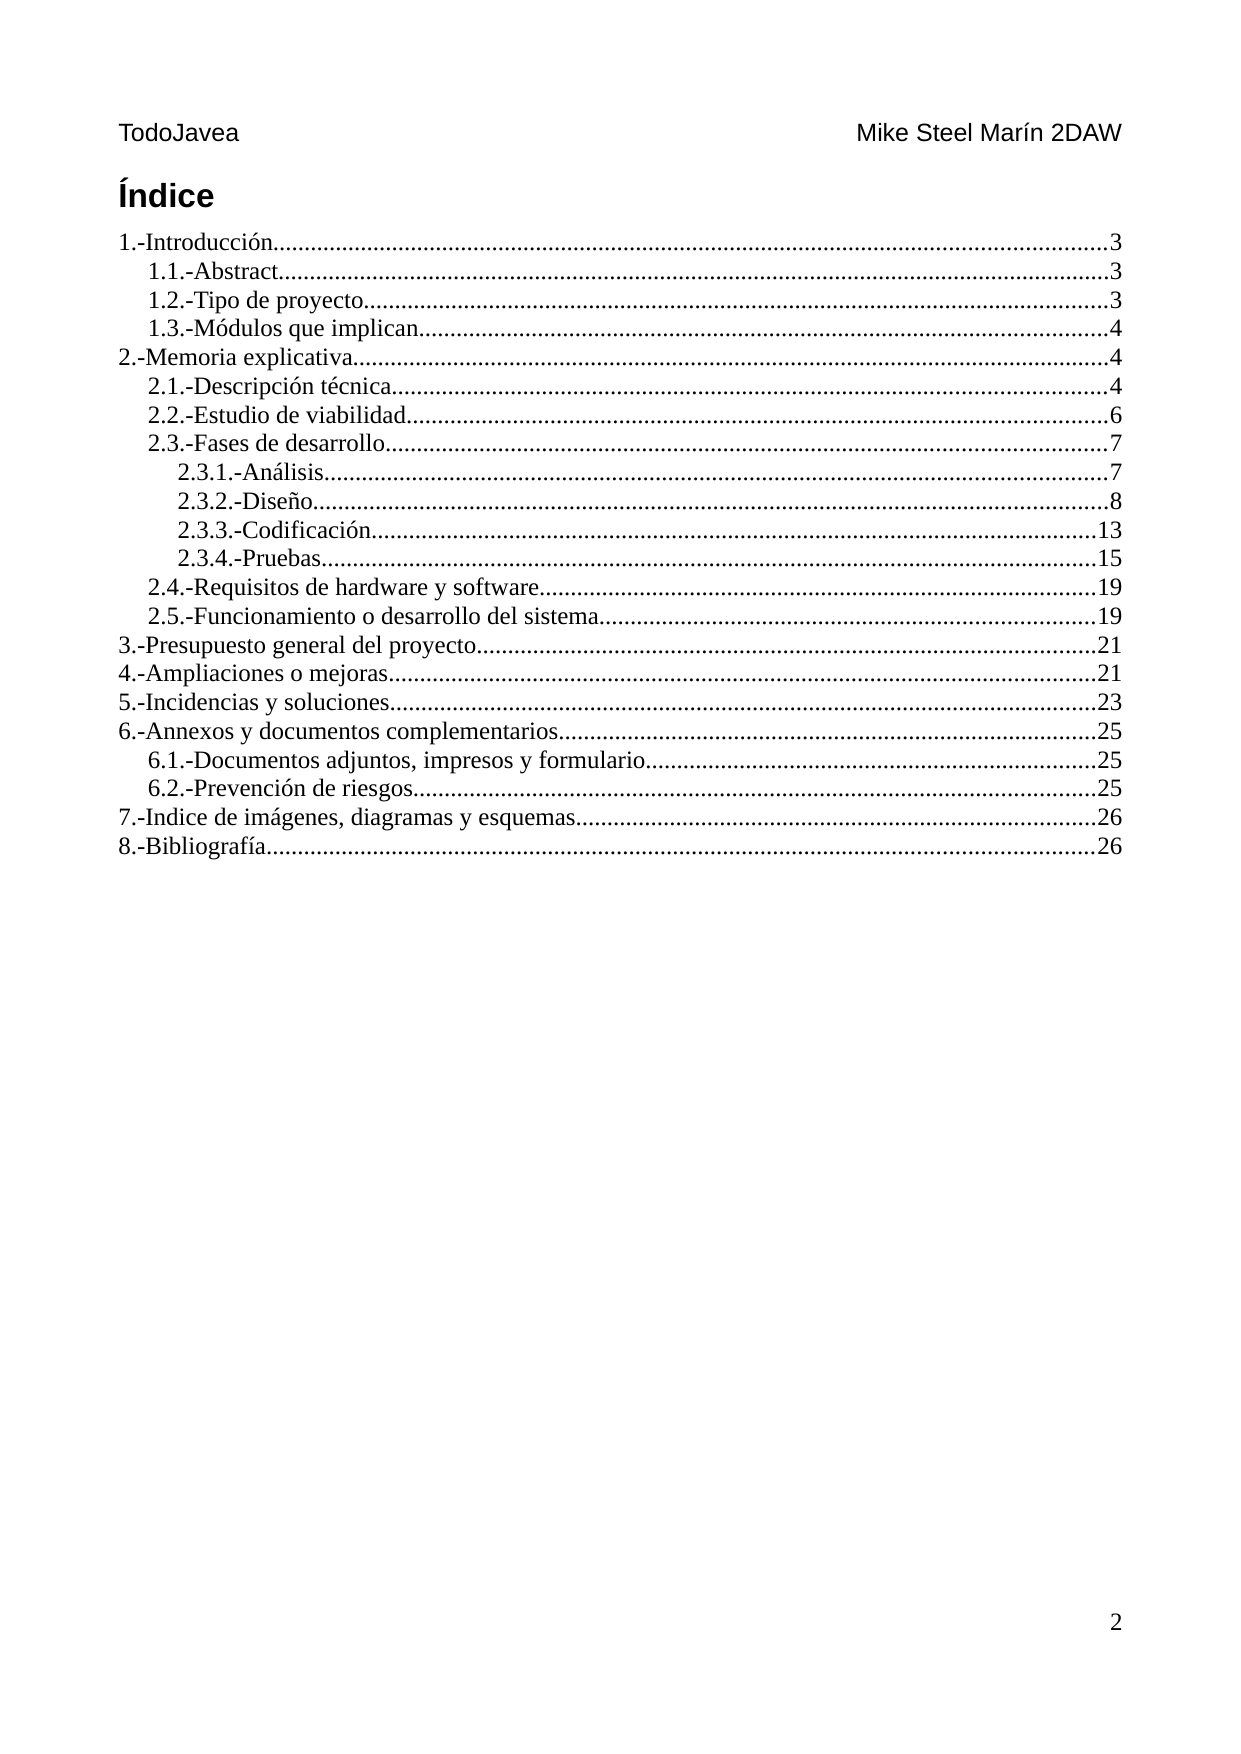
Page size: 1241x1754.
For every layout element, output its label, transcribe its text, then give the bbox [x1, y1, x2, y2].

text 1.2.-Tipo de proyecto 3 [148, 285, 1122, 313]
text 8.-Bibliografía 26 [118, 831, 1122, 860]
text 2.-Memoria explicativa 4 [118, 342, 1122, 371]
text 6.-Annexos y documentos complementarios 25 [118, 716, 1122, 745]
text 2.3.4.-Pruebas 15 [177, 543, 1122, 572]
text 2.1.-Descripción técnica 4 [148, 371, 1122, 400]
text 2.3.2.-Diseño 8 [177, 486, 1122, 515]
text 1.3.-Módulos que implican 4 [148, 313, 1122, 342]
text 6.2.-Prevención de riesgos 25 [148, 773, 1122, 802]
text 5.-Incidencias y soluciones 23 [118, 687, 1122, 716]
text 1.1.-Abstract 3 [148, 256, 1122, 285]
text 2.3.1.-Análisis 7 [177, 457, 1122, 486]
text 3.-Presupuesto general del proyecto 21 [118, 630, 1122, 658]
text 2.5.-Funcionamiento o desarrollo del sistema 19 [148, 601, 1122, 630]
text 1.-Introducción 3 [118, 227, 1122, 256]
text 4.-Ampliaciones o mejoras 21 [118, 658, 1122, 687]
text 2.3.3.-Codificación 13 [177, 515, 1122, 543]
subtitle Índice [118, 176, 1122, 215]
text 7.-Indice de imágenes, diagramas y esquemas 26 [118, 802, 1122, 831]
text 2.3.-Fases de desarrollo 7 [148, 428, 1122, 457]
text 2.2.-Estudio de viabilidad 6 [148, 400, 1122, 428]
text 2.4.-Requisitos de hardware y software 19 [148, 572, 1122, 601]
text 6.1.-Documentos adjuntos, impresos y formulario 25 [148, 745, 1122, 773]
